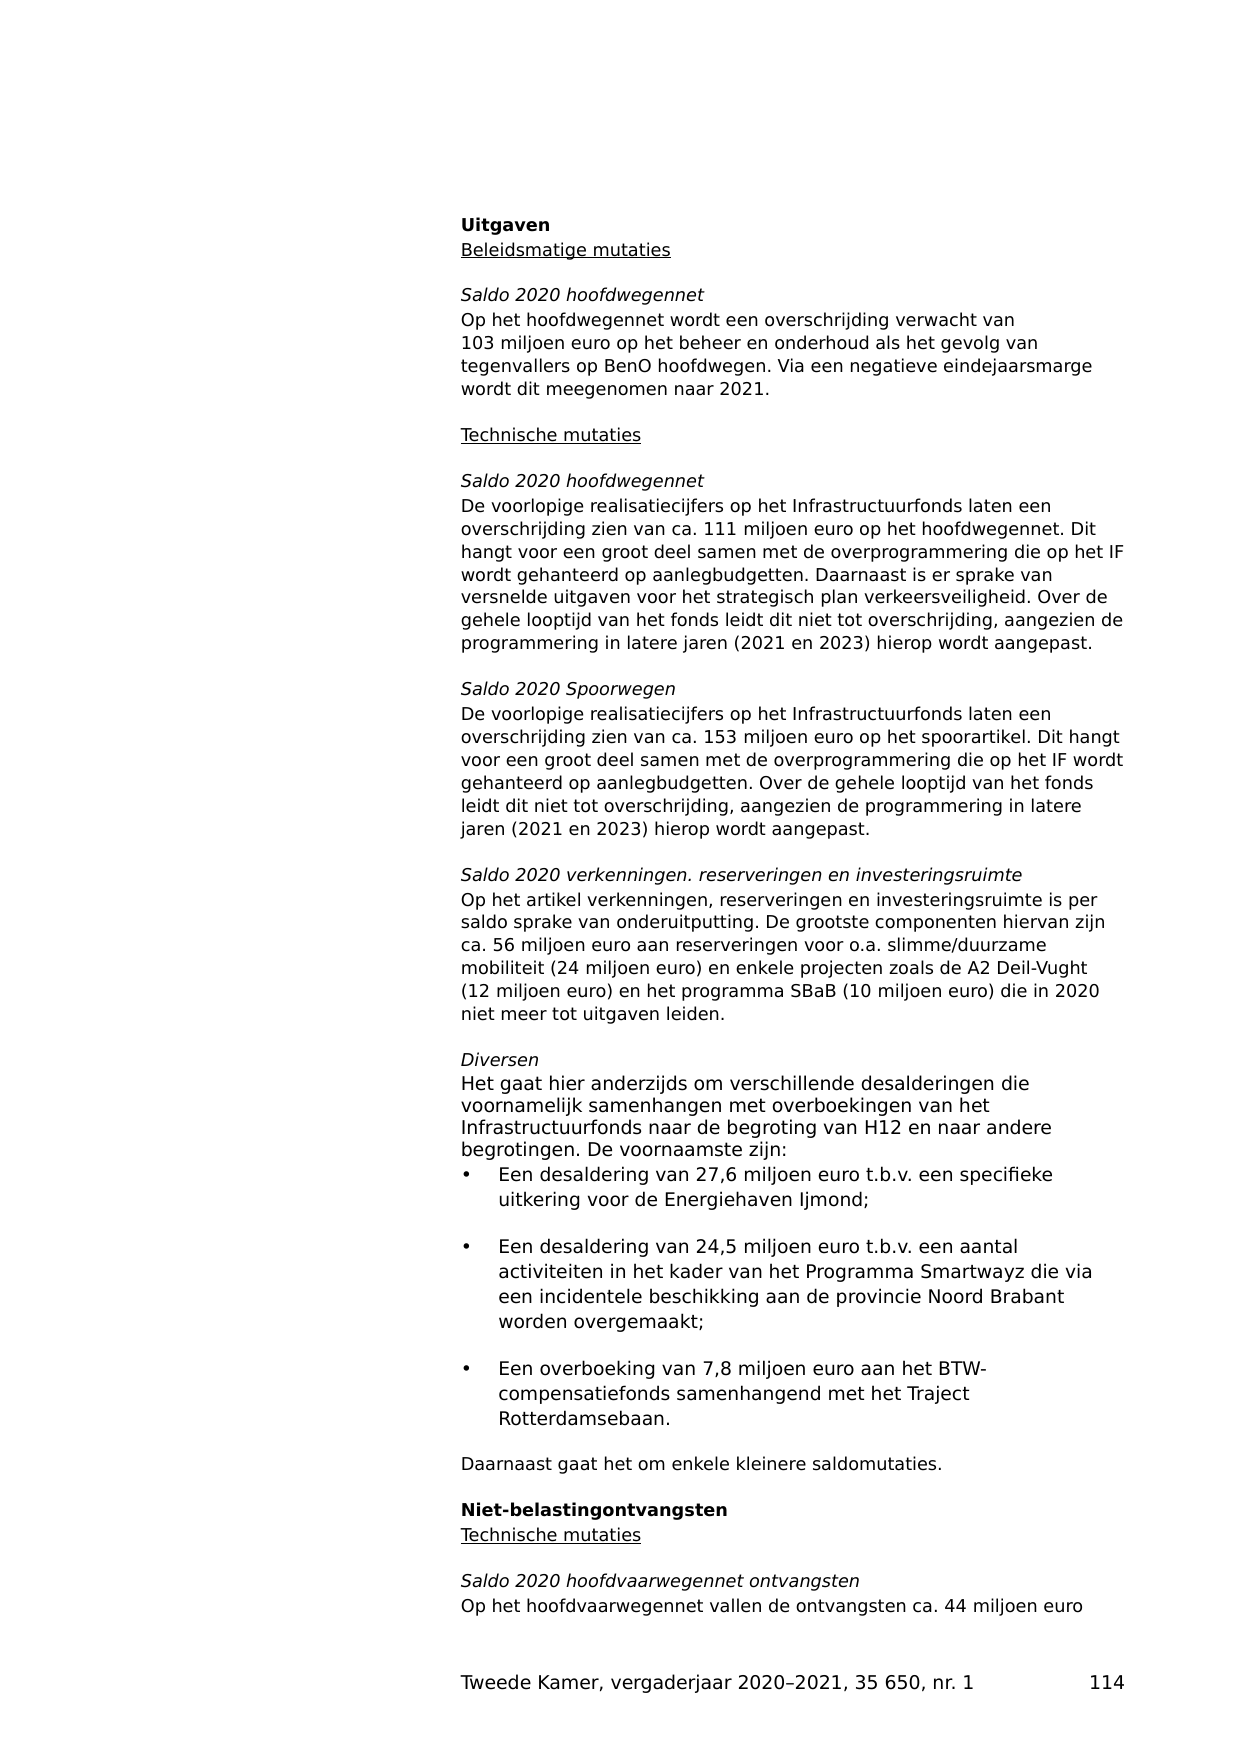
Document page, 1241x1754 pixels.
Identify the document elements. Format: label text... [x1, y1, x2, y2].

text De voorlopige realisatiecijfers op het Infrastructuurfonds laten een overschrijding zien van ca. 153 miljoen euro op het spoorartikel. Dit hangt voor een groot deel samen met de overprogrammering die op het IF wordt gehanteerd op aanlegbudgetten. Over de gehele looptijd van het fonds leidt dit niet tot overschrijding, aangezien de programmering in latere jaren (2021 en 2023) hierop wordt aangepast. [461, 702, 1125, 840]
text Saldo 2020 hoofdvaarwegennet ontvangsten [461, 1569, 1125, 1592]
text Daarnaast gaat het om enkele kleinere saldomutaties. [461, 1452, 1125, 1475]
text Beleidsmatige mutaties [461, 238, 1125, 261]
list Een desaldering van 27,6 miljoen euro t.b.v. een specifieke uitkering voor de Energiehaven Ijmond; [461, 1161, 1125, 1211]
text Op het hoofdwegennet wordt een overschrijding verwacht van 103 miljoen euro op het beheer en onderhoud als het gevolg van tegenvallers op BenO hoofdwegen. Via een negatieve eindejaarsmarge wordt dit meegenomen naar 2021. [461, 308, 1125, 400]
text Saldo 2020 hoofdwegennet [461, 469, 1125, 492]
text Het gaat hier anderzijds om verschillende desalderingen die voornamelijk samenhangen met overboekingen van het Infrastructuurfonds naar de begroting van H12 en naar andere begrotingen. De voornaamste zijn: [461, 1073, 1125, 1161]
text Uitgaven [461, 213, 1125, 236]
text Saldo 2020 hoofdwegennet [461, 283, 1125, 306]
list Een desaldering van 24,5 miljoen euro t.b.v. een aantal activiteiten in het kader van het Programma Smartwayz die via een incidentele beschikking aan de provincie Noord Brabant worden overgemaakt; [461, 1233, 1125, 1333]
text Saldo 2020 verkenningen. reserveringen en investeringsruimte [461, 863, 1125, 886]
text Niet-belastingontvangsten [461, 1498, 1125, 1521]
text De voorlopige realisatiecijfers op het Infrastructuurfonds laten een overschrijding zien van ca. 111 miljoen euro op het hoofdwegennet. Dit hangt voor een groot deel samen met de overprogrammering die op het IF wordt gehanteerd op aanlegbudgetten. Daarnaast is er sprake van versnelde uitgaven voor het strategisch plan verkeersveiligheid. Over de gehele looptijd van het fonds leidt dit niet tot overschrijding, aangezien de programmering in latere jaren (2021 en 2023) hierop wordt aangepast. [461, 494, 1125, 654]
text Op het artikel verkenningen, reserveringen en investeringsruimte is per saldo sprake van onderuitputting. De grootste componenten hiervan zijn ca. 56 miljoen euro aan reserveringen voor o.a. slimme/duurzame mobiliteit (24 miljoen euro) en enkele projecten zoals de A2 Deil-Vught (12 miljoen euro) en het programma SBaB (10 miljoen euro) die in 2020 niet meer tot uitgaven leiden. [461, 888, 1125, 1025]
text Technische mutaties [461, 1523, 1125, 1546]
text Diversen [461, 1048, 1125, 1071]
text Saldo 2020 Spoorwegen [461, 677, 1125, 700]
list Een overboeking van 7,8 miljoen euro aan het BTW-compensatiefonds samenhangend met het Traject Rotterdamsebaan. [461, 1355, 1125, 1430]
text Op het hoofdvaarwegennet vallen de ontvangsten ca. 44 miljoen euro [461, 1594, 1125, 1617]
text Technische mutaties [461, 423, 1125, 446]
